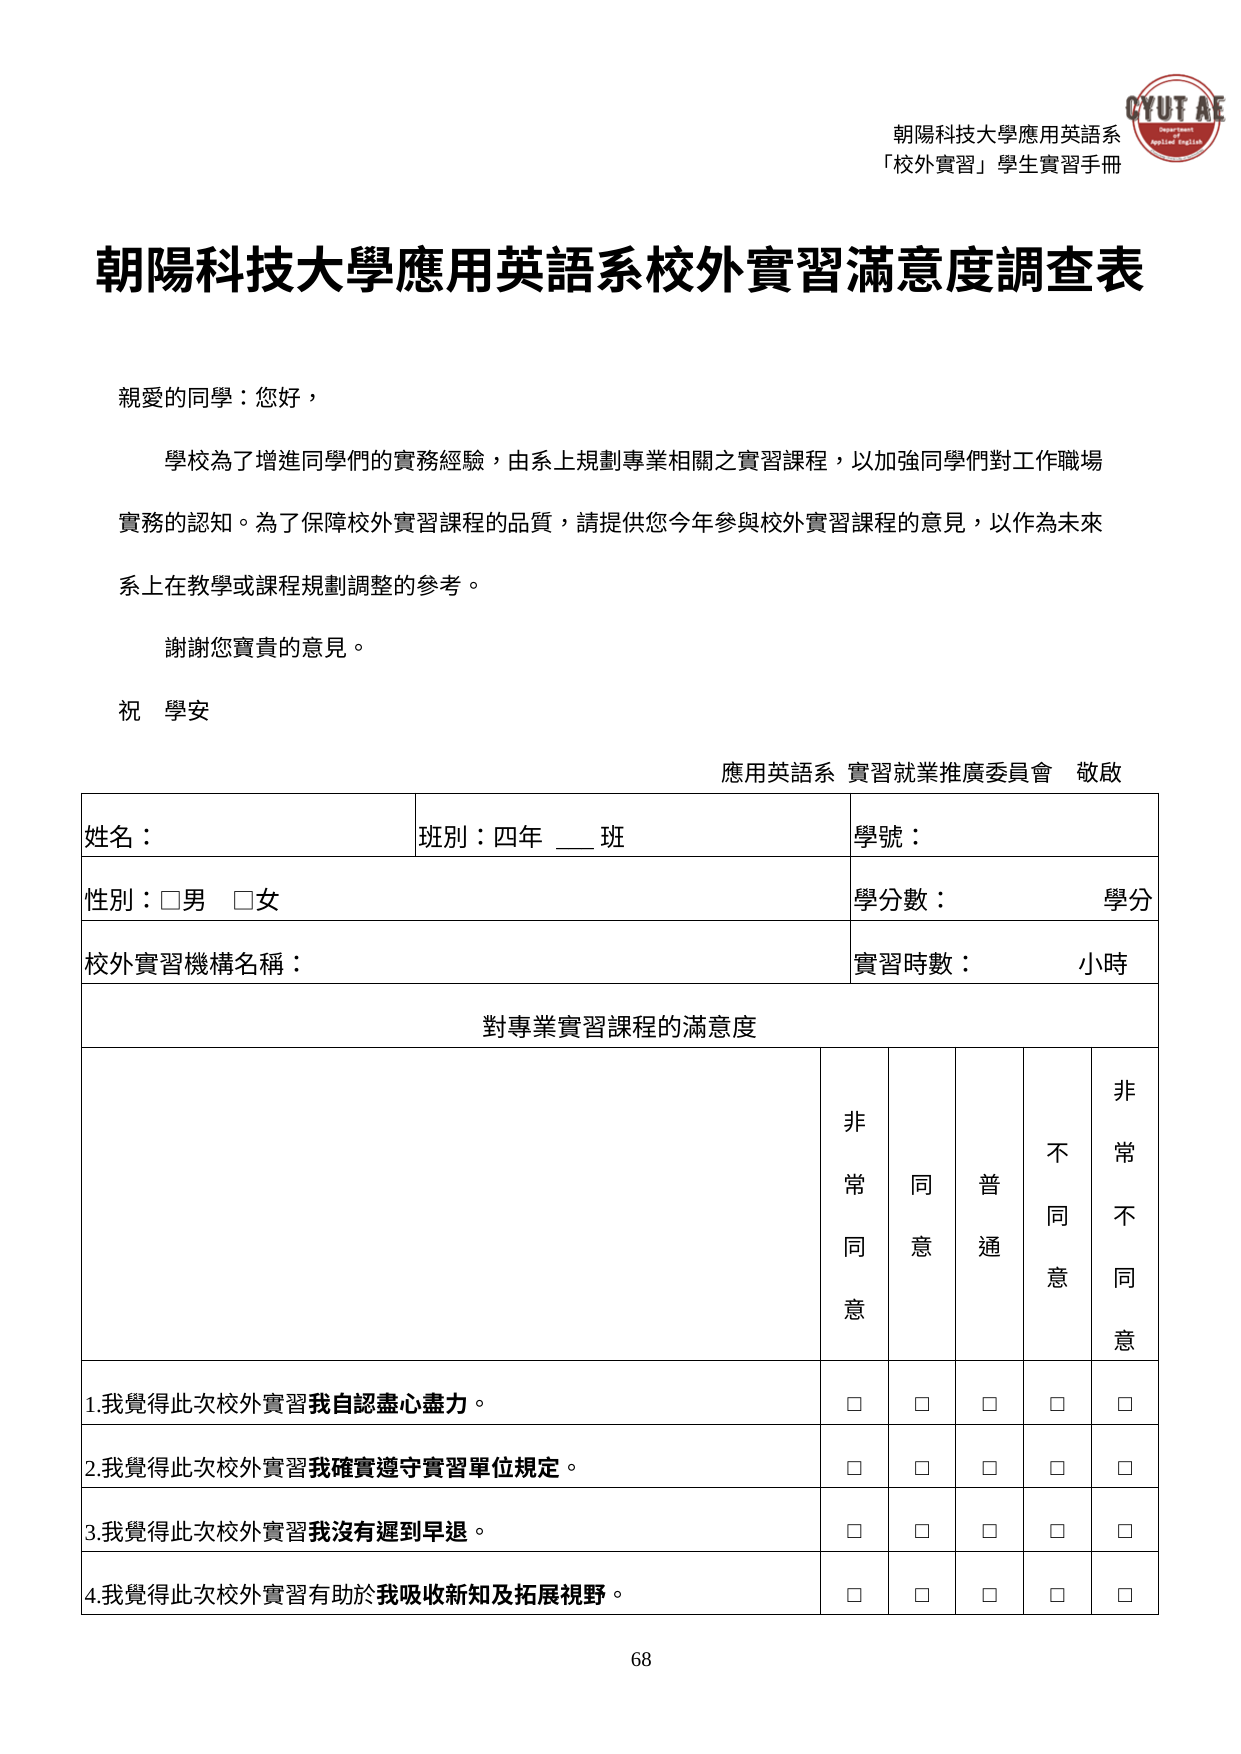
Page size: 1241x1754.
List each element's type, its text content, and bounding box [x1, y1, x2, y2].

table_cell □ [956, 1425, 1023, 1487]
table_cell 性別：□男 □女 [82, 857, 850, 919]
table_cell 同意 [889, 1048, 955, 1360]
table_cell 非常同意 [821, 1048, 888, 1360]
table_cell □ [956, 1552, 1023, 1614]
table_cell 實習時數： 小時 [851, 921, 1158, 983]
table_cell 2.我覺得此次校外實習我確實遵守實習單位規定。 [82, 1425, 820, 1487]
text 親愛的同學：您好， [118, 355, 1122, 417]
table_cell □ [821, 1361, 888, 1424]
table_cell □ [956, 1488, 1023, 1551]
table_cell □ [1024, 1552, 1091, 1614]
table_header 班別：四年 ___ 班 [416, 794, 850, 856]
table_cell 不同意 [1024, 1048, 1091, 1360]
table_cell □ [1024, 1425, 1091, 1487]
table_cell □ [1092, 1425, 1158, 1487]
table_cell □ [889, 1552, 955, 1614]
table_cell 1.我覺得此次校外實習我自認盡心盡力。 [82, 1361, 820, 1424]
table_cell □ [821, 1488, 888, 1551]
table_cell □ [889, 1488, 955, 1551]
table_cell □ [889, 1361, 955, 1424]
table_cell □ [1024, 1361, 1091, 1424]
table_cell 普通 [956, 1048, 1023, 1360]
table_cell □ [1092, 1488, 1158, 1551]
text 謝謝您寶貴的意見。 [118, 605, 1122, 667]
table_cell 對專業實習課程的滿意度 [82, 984, 1158, 1047]
table_cell □ [1092, 1361, 1158, 1424]
text 學校為了增進同學們的實務經驗，由系上規劃專業相關之實習課程，以加強同學們對工作職場實務的認知。為了保障校外實習課程的品質，請提供您今年參與校外實習課程的意見，以作為未來系上在教學或課程規劃調整的參考。 [118, 417, 1122, 605]
text 祝 學安 [118, 667, 1122, 730]
table_cell 4.我覺得此次校外實習有助於我吸收新知及拓展視野。 [82, 1552, 820, 1614]
table_cell □ [889, 1425, 955, 1487]
table_header 姓名： [82, 794, 415, 856]
table_cell 校外實習機構名稱： [82, 921, 850, 983]
table_header 學號： [851, 794, 1158, 856]
table_cell [82, 1048, 820, 1360]
table_cell □ [1092, 1552, 1158, 1614]
table_cell □ [821, 1552, 888, 1614]
table_cell □ [1024, 1488, 1091, 1551]
table_cell 3.我覺得此次校外實習我沒有遲到早退。 [82, 1488, 820, 1551]
table_cell 學分數： 學分 [851, 857, 1158, 919]
subtitle 朝陽科技大學應用英語系校外實習滿意度調查表 [89, 194, 1152, 319]
table_cell □ [956, 1361, 1023, 1424]
table_cell □ [821, 1425, 888, 1487]
table_cell 非常不同意 [1092, 1048, 1158, 1360]
text 應用英語系 實習就業推廣委員會 敬啟 [118, 730, 1122, 792]
